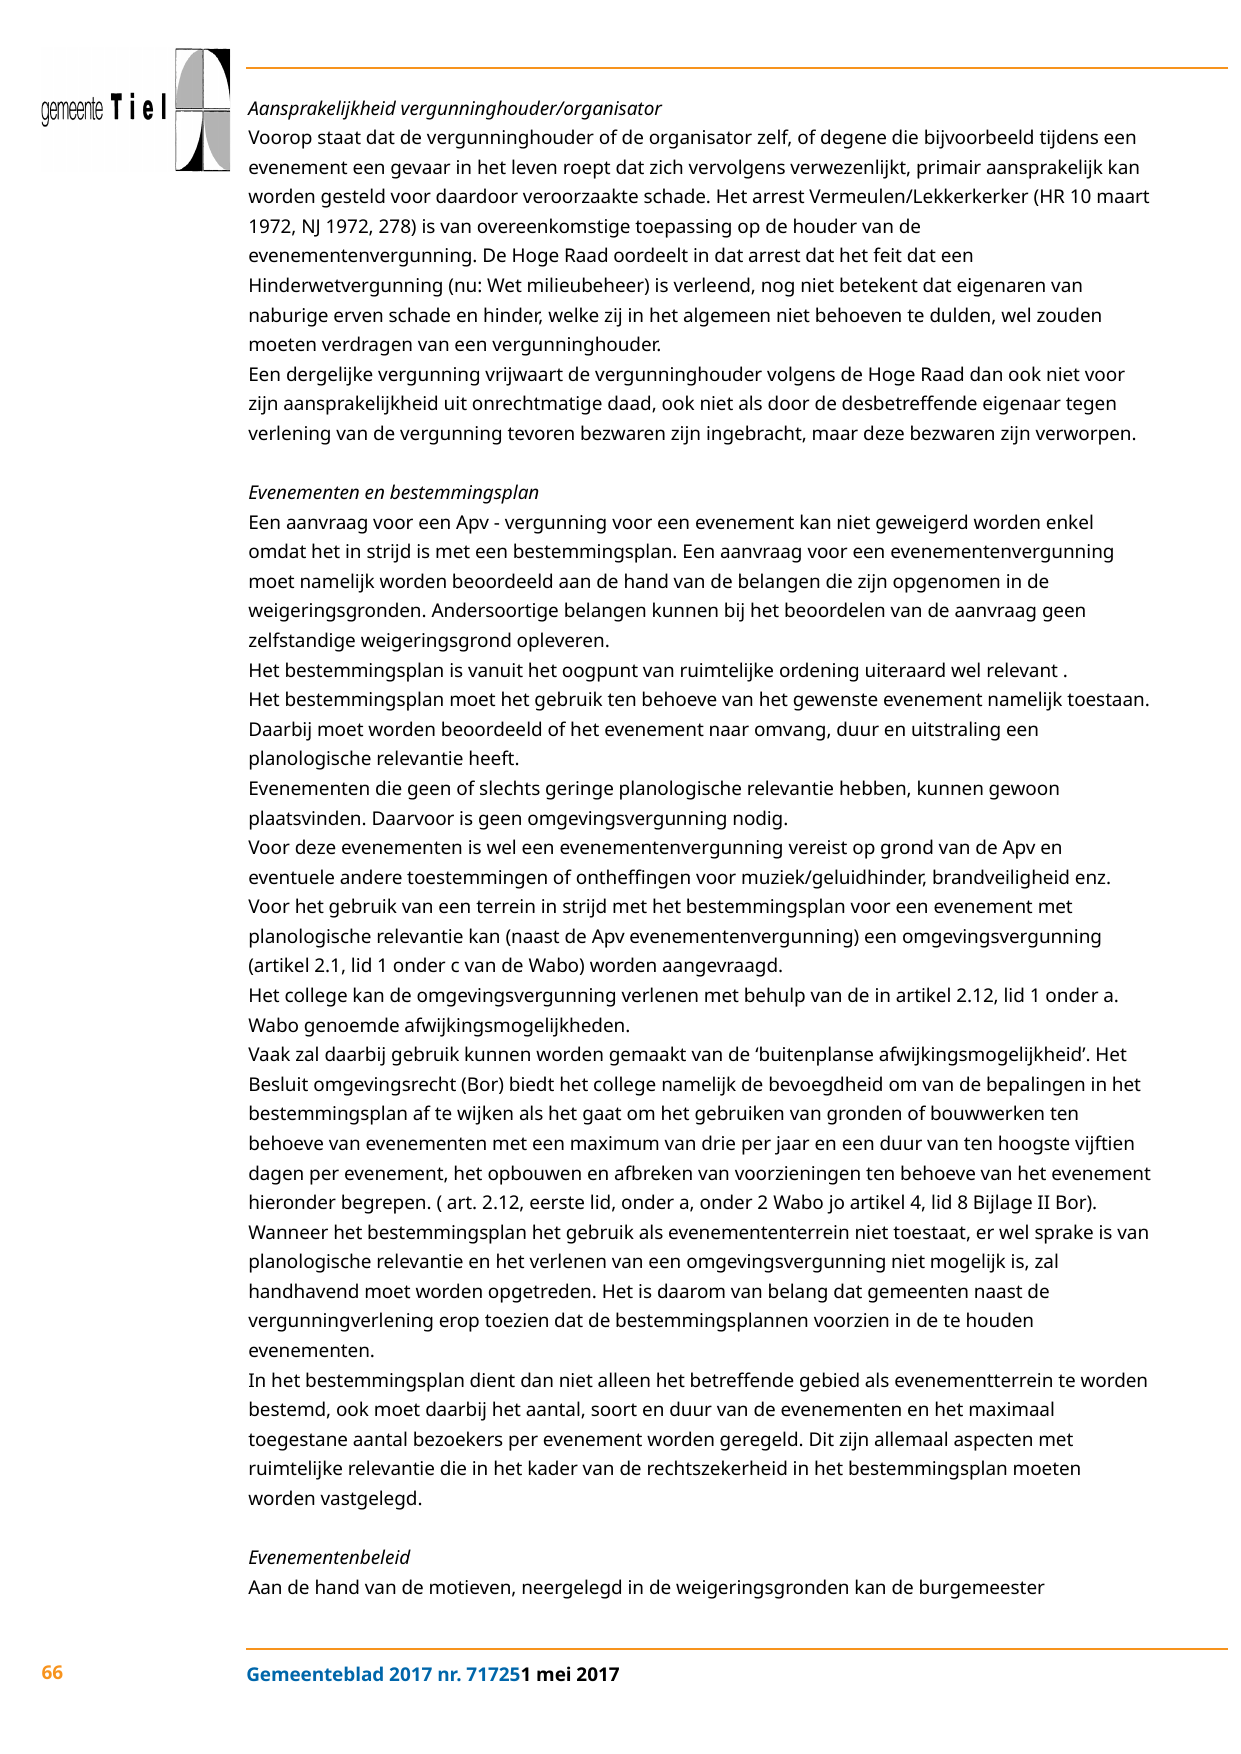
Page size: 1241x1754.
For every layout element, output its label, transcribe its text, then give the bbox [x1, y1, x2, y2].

text Evenementen die geen of slechts geringe planologische relevantie hebben, kunnen gewoon plaatsvinden. Daarvoor is geen omgevingsvergunning nodig. [248, 775, 1152, 831]
picture [41, 47, 231, 172]
text Een aanvraag voor een Apv - vergunning voor een evenement kan niet geweigerd worden enkel omdat het in strijd is met een bestemmingsplan. Een aanvraag voor een evenementenvergunning moet namelijk worden beoordeeld aan de hand van de belangen die zijn opgenomen in de weigeringsgronden. Andersoortige belangen kunnen bij het beoordelen van de aanvraag geen zelfstandige weigeringsgrond opleveren. [248, 509, 1152, 653]
text Voorop staat dat de vergunninghouder of de organisator zelf, of degene die bijvoorbeeld tijdens een evenement een gevaar in het leven roept dat zich vervolgens verwezenlijkt, primair aansprakelijk kan worden gesteld voor daardoor veroorzaakte schade. Het arrest Vermeulen/Lekkerkerker (HR 10 maart 1972, NJ 1972, 278) is van overeenkomstige toepassing op de houder van de evenementenvergunning. De Hoge Raad oordeelt in dat arrest dat het feit dat een Hinderwetvergunning (nu: Wet milieubeheer) is verleend, nog niet betekent dat eigenaren van naburige erven schade en hinder, welke zij in het algemeen niet behoeven te dulden, wel zouden moeten verdragen van een vergunninghouder. [248, 124, 1152, 357]
text Voor het gebruik van een terrein in strijd met het bestemmingsplan voor een evenement met planologische relevantie kan (naast de Apv evenementenvergunning) een omgevingsvergunning (artikel 2.1, lid 1 onder c van de Wabo) worden aangevraagd. [248, 893, 1152, 978]
text In het bestemmingsplan dient dan niet alleen het betreffende gebied als evenementterrein te worden bestemd, ook moet daarbij het aantal, soort en duur van de evenementen en het maximaal toegestane aantal bezoekers per evenement worden geregeld. Dit zijn allemaal aspecten met ruimtelijke relevantie die in het kader van de rechtszekerheid in het bestemmingsplan moeten worden vastgelegd. [248, 1367, 1152, 1511]
text Aan de hand van de motieven, neergelegd in de weigeringsgronden kan de burgemeester [248, 1574, 1152, 1600]
text Evenementenbeleid [248, 1544, 1152, 1570]
text Voor deze evenementen is wel een evenementenvergunning vereist op grond van de Apv en eventuele andere toestemmingen of ontheffingen voor muziek/geluidhinder, brandveiligheid enz. [248, 834, 1152, 890]
text Een dergelijke vergunning vrijwaart de vergunninghouder volgens de Hoge Raad dan ook niet voor zijn aansprakelijkheid uit onrechtmatige daad, ook niet als door de desbetreffende eigenaar tegen verlening van de vergunning tevoren bezwaren zijn ingebracht, maar deze bezwaren zijn verworpen. [248, 361, 1152, 446]
text Het bestemmingsplan moet het gebruik ten behoeve van het gewenste evenement namelijk toestaan. Daarbij moet worden beoordeeld of het evenement naar omvang, duur en uitstraling een planologische relevantie heeft. [248, 686, 1152, 771]
text Aansprakelijkheid vergunninghouder/organisator [248, 95, 1152, 121]
text Het college kan de omgevingsvergunning verlenen met behulp van de in artikel 2.12, lid 1 onder a. Wabo genoemde afwijkingsmogelijkheden. [248, 982, 1152, 1038]
text Evenementen en bestemmingsplan [248, 479, 1152, 505]
text Het bestemmingsplan is vanuit het oogpunt van ruimtelijke ordening uiteraard wel relevant . [248, 657, 1152, 683]
text Vaak zal daarbij gebruik kunnen worden gemaakt van de ‘buitenplanse afwijkingsmogelijkheid’. Het Besluit omgevingsrecht (Bor) biedt het college namelijk de bevoegdheid om van de bepalingen in het bestemmingsplan af te wijken als het gaat om het gebruiken van gronden of bouwwerken ten behoeve van evenementen met een maximum van drie per jaar en een duur van ten hoogste vijftien dagen per evenement, het opbouwen en afbreken van voorzieningen ten behoeve van het evenement hieronder begrepen. ( art. 2.12, eerste lid, onder a, onder 2 Wabo jo artikel 4, lid 8 Bijlage II Bor). [248, 1041, 1152, 1215]
text Wanneer het bestemmingsplan het gebruik als evenemententerrein niet toestaat, er wel sprake is van planologische relevantie en het verlenen van een omgevingsvergunning niet mogelijk is, zal handhavend moet worden opgetreden. Het is daarom van belang dat gemeenten naast de vergunningverlening erop toezien dat de bestemmingsplannen voorzien in de te houden evenementen. [248, 1219, 1152, 1363]
